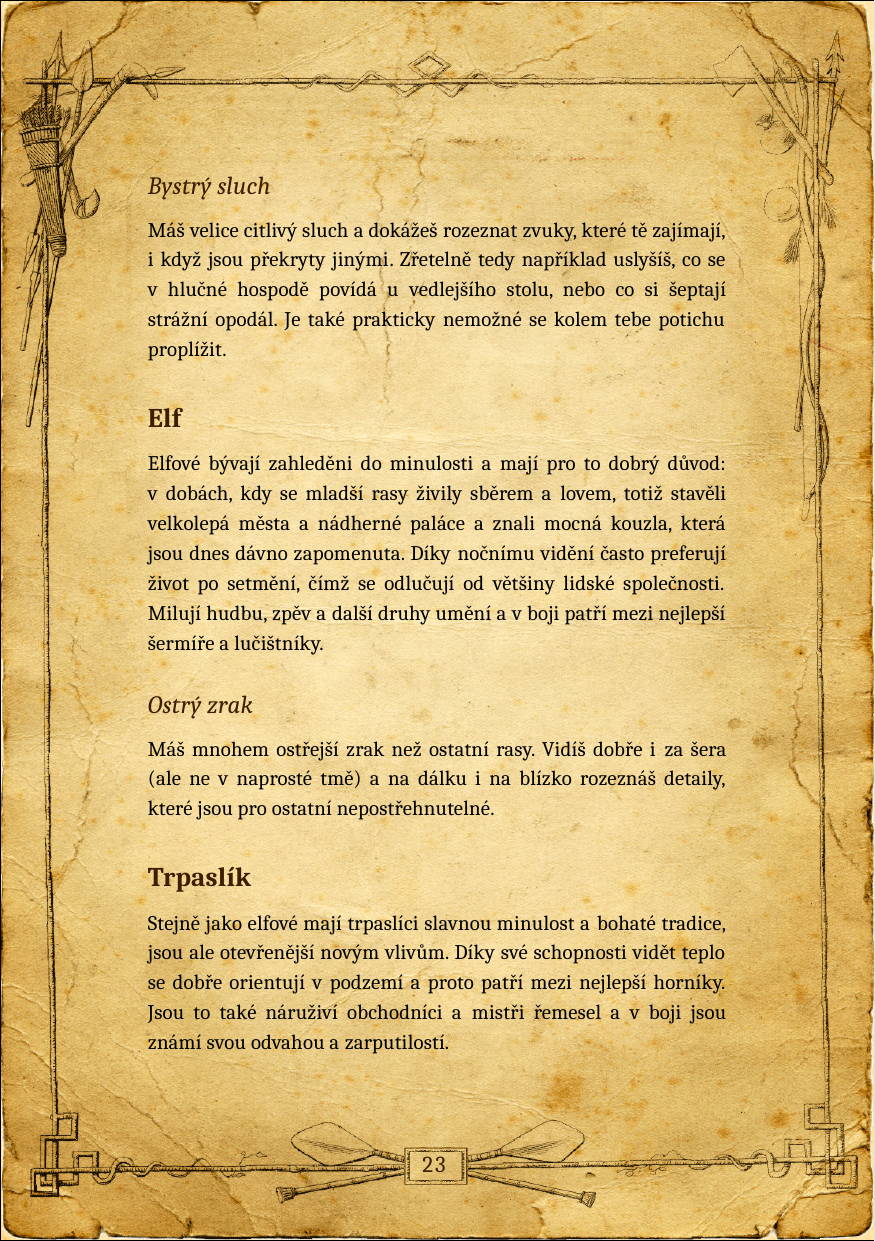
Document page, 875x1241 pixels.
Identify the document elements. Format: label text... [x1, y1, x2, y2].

text Máš mnohem ostřejší zrak než ostatní rasy. Vidíš dobře i⁠ za šera (ale ne v⁠ naprosté tmě) a⁠ na dálku i⁠ na blízko rozeznáš detaily, které jsou pro ostatní nepostřehnutelné. [148, 737, 726, 821]
subtitle Bystrý sluch [148, 172, 726, 201]
subtitle Trpaslík [148, 862, 726, 893]
text Elfové bývají zahleděni do minulosti a⁠ mají pro to dobrý důvod: v⁠ dobách, kdy se mladší rasy živily sběrem a⁠ lovem, totiž stavěli velkolepá města a⁠ nádherné paláce a⁠ znali mocná kouzla, která jsou dnes dávno zapomenuta. Díky nočnímu vidění často preferují život po setmění, čímž se odlučují od většiny lidské společnosti. Milují hudbu, zpěv a⁠ další druhy umění a⁠ v⁠ boji patří mezi nejlepší šermíře a⁠ lučištníky. [148, 452, 726, 655]
picture [1, 1, 874, 1240]
subtitle Elf [148, 403, 726, 434]
subtitle Ostrý zrak [148, 691, 726, 719]
text Stejně jako elfové mají trpaslíci slavnou minulost a⁠ bohaté tradice, jsou ale otevřenější novým vlivům. Díky své schopnosti vidět teplo se dobře orientují v⁠ podzemí a⁠ proto patří mezi nejlepší horníky. Jsou to také náruživí obchodníci a⁠ mistři řemesel a⁠ v⁠ boji jsou známí svou odvahou a⁠ zarputilostí. [148, 911, 726, 1055]
text Máš velice citlivý sluch a⁠ dokážeš rozeznat zvuky, které tě zajímají, i⁠ když jsou překryty jinými. Zřetelně tedy například uslyšíš, co se v⁠ hlučné hospodě povídá u⁠ vedlejšího stolu, nebo co si šeptají strážní opodál. Je také prakticky nemožné se kolem tebe potichu proplížit. [148, 218, 726, 362]
